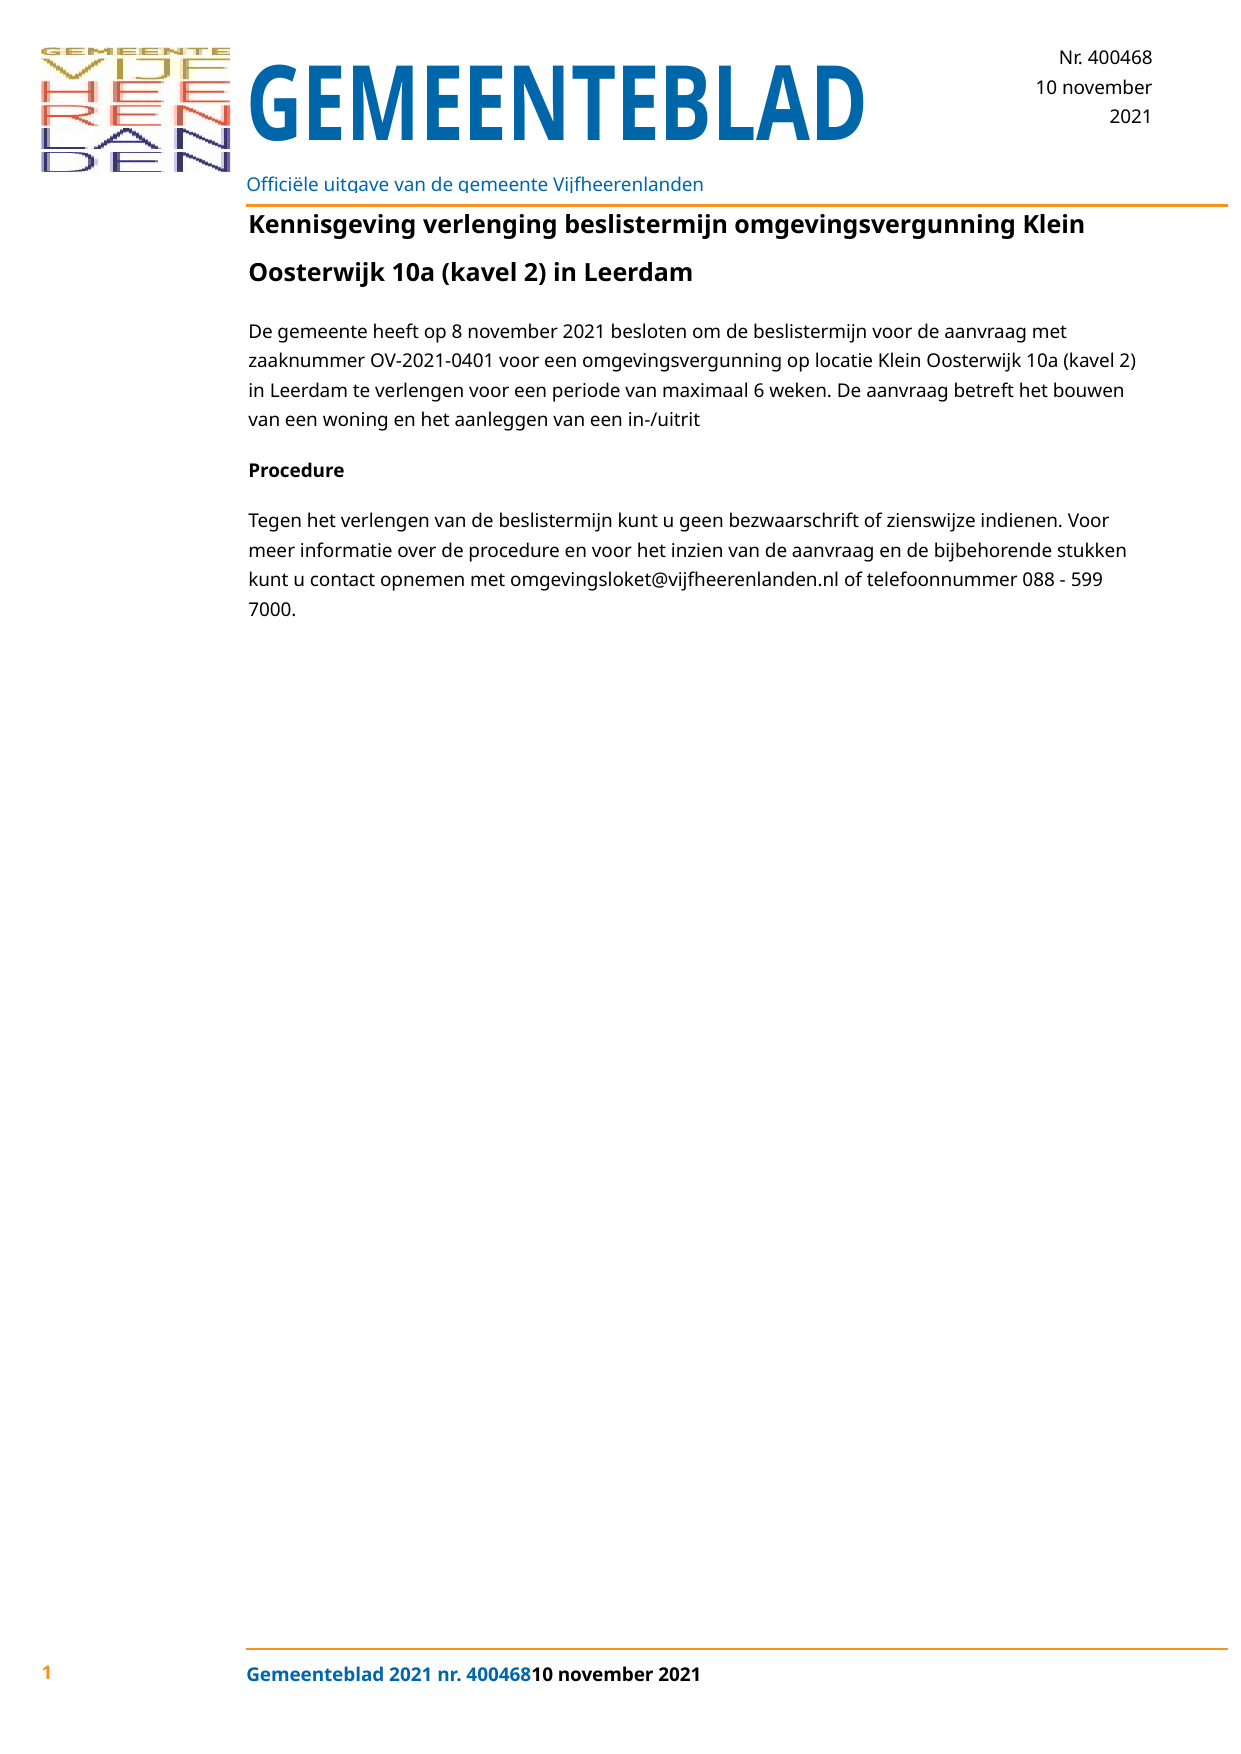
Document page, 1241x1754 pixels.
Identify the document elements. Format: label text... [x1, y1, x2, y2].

text Kennisgeving verlenging beslistermijn omgevingsvergunning Klein Oosterwijk 10a (kavel 2) in Leerdam [248, 207, 1152, 288]
text Tegen het verlengen van de beslistermijn kunt u geen bezwaarschrift of zienswijze indienen. Voor meer informatie over de procedure en voor het inzien van de aanvraag en de bijbehorende stukken kunt u contact opnemen met omgevingsloket@vijfheerenlanden.nl of telefoonnummer 088 - 599 7000. [248, 507, 1152, 622]
text Procedure [248, 457, 1152, 483]
text De gemeente heeft op 8 november 2021 besloten om de beslistermijn voor de aanvraag met zaaknummer OV-2021-0401 voor een omgevingsvergunning op locatie Klein Oosterwijk 10a (kavel 2) in Leerdam te verlengen voor een periode van maximaal 6 weken. De aanvraag betreft het bouwen van een woning en het aanleggen van een in-/uitrit [248, 318, 1152, 432]
picture [41, 47, 231, 172]
